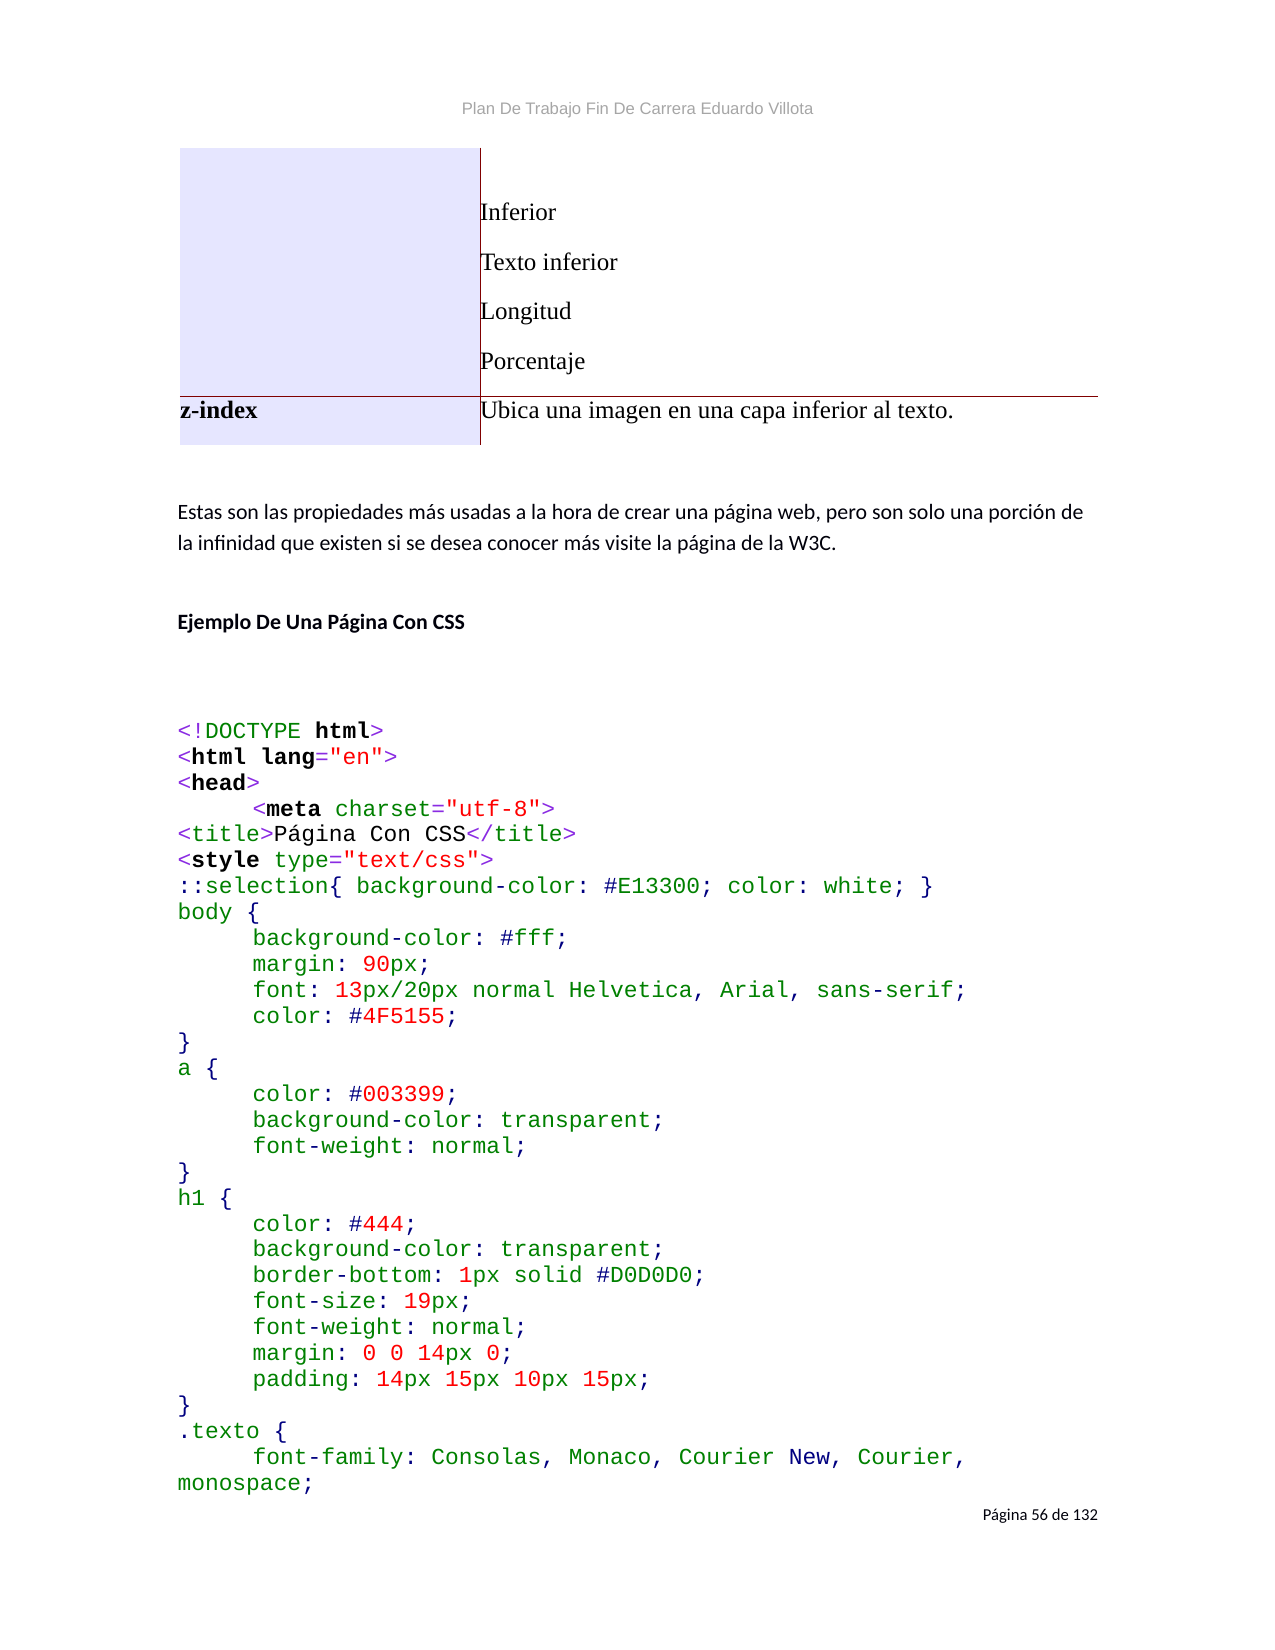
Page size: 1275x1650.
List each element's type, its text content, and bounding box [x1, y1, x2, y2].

text <meta charset="utf-8"> [177, 797, 1098, 823]
text a { [177, 1056, 1098, 1082]
text .texto { [177, 1419, 1098, 1445]
text color: #444; [177, 1212, 1098, 1238]
text } [177, 1160, 1098, 1186]
table_cell [481, 148, 1097, 197]
table_cell Inferior [481, 197, 1097, 247]
text background-color: transparent; [177, 1238, 1098, 1264]
text font-weight: normal; [177, 1316, 1098, 1342]
text color: #4F5155; [177, 1004, 1098, 1030]
text border-bottom: 1px solid #D0D0D0; [177, 1264, 1098, 1290]
table_cell Porcentaje [481, 346, 1097, 396]
text Estas son las propiedades más usadas a la hora de crear una página web, pero son solo una porción de la infinidad que existen si se desea conocer más visite la página de la W3C. [177, 498, 1098, 556]
text <html lang="en"> [177, 745, 1098, 771]
text color: #003399; [177, 1082, 1098, 1108]
text font: 13px/20px normal Helvetica, Arial, sans-serif; [177, 978, 1098, 1004]
text background-color: #fff; [177, 927, 1098, 952]
text } [177, 1393, 1098, 1419]
text Ejemplo De Una Página Con CSS [177, 608, 1098, 635]
table_cell z-index [180, 397, 480, 445]
text <title>Página Con CSS</title> [177, 823, 1098, 849]
text padding: 14px 15px 10px 15px; [177, 1367, 1098, 1393]
text <!DOCTYPE html> [177, 719, 1098, 745]
text ::selection{ background-color: #E13300; color: white; } [177, 875, 1098, 901]
text <style type="text/css"> [177, 849, 1098, 875]
table_cell Ubica una imagen en una capa inferior al texto. [481, 397, 1097, 445]
text background-color: transparent; [177, 1108, 1098, 1134]
text margin: 0 0 14px 0; [177, 1342, 1098, 1367]
text font-family: Consolas, Monaco, Courier New, Courier, monospace; [177, 1445, 1098, 1497]
text <head> [177, 771, 1098, 797]
table_cell Longitud [481, 296, 1097, 346]
text } [177, 1030, 1098, 1056]
text font-weight: normal; [177, 1134, 1098, 1160]
text h1 { [177, 1186, 1098, 1212]
table_cell Texto inferior [481, 247, 1097, 296]
text margin: 90px; [177, 952, 1098, 978]
text font-size: 19px; [177, 1290, 1098, 1316]
text body { [177, 901, 1098, 927]
table_cell [180, 148, 480, 396]
